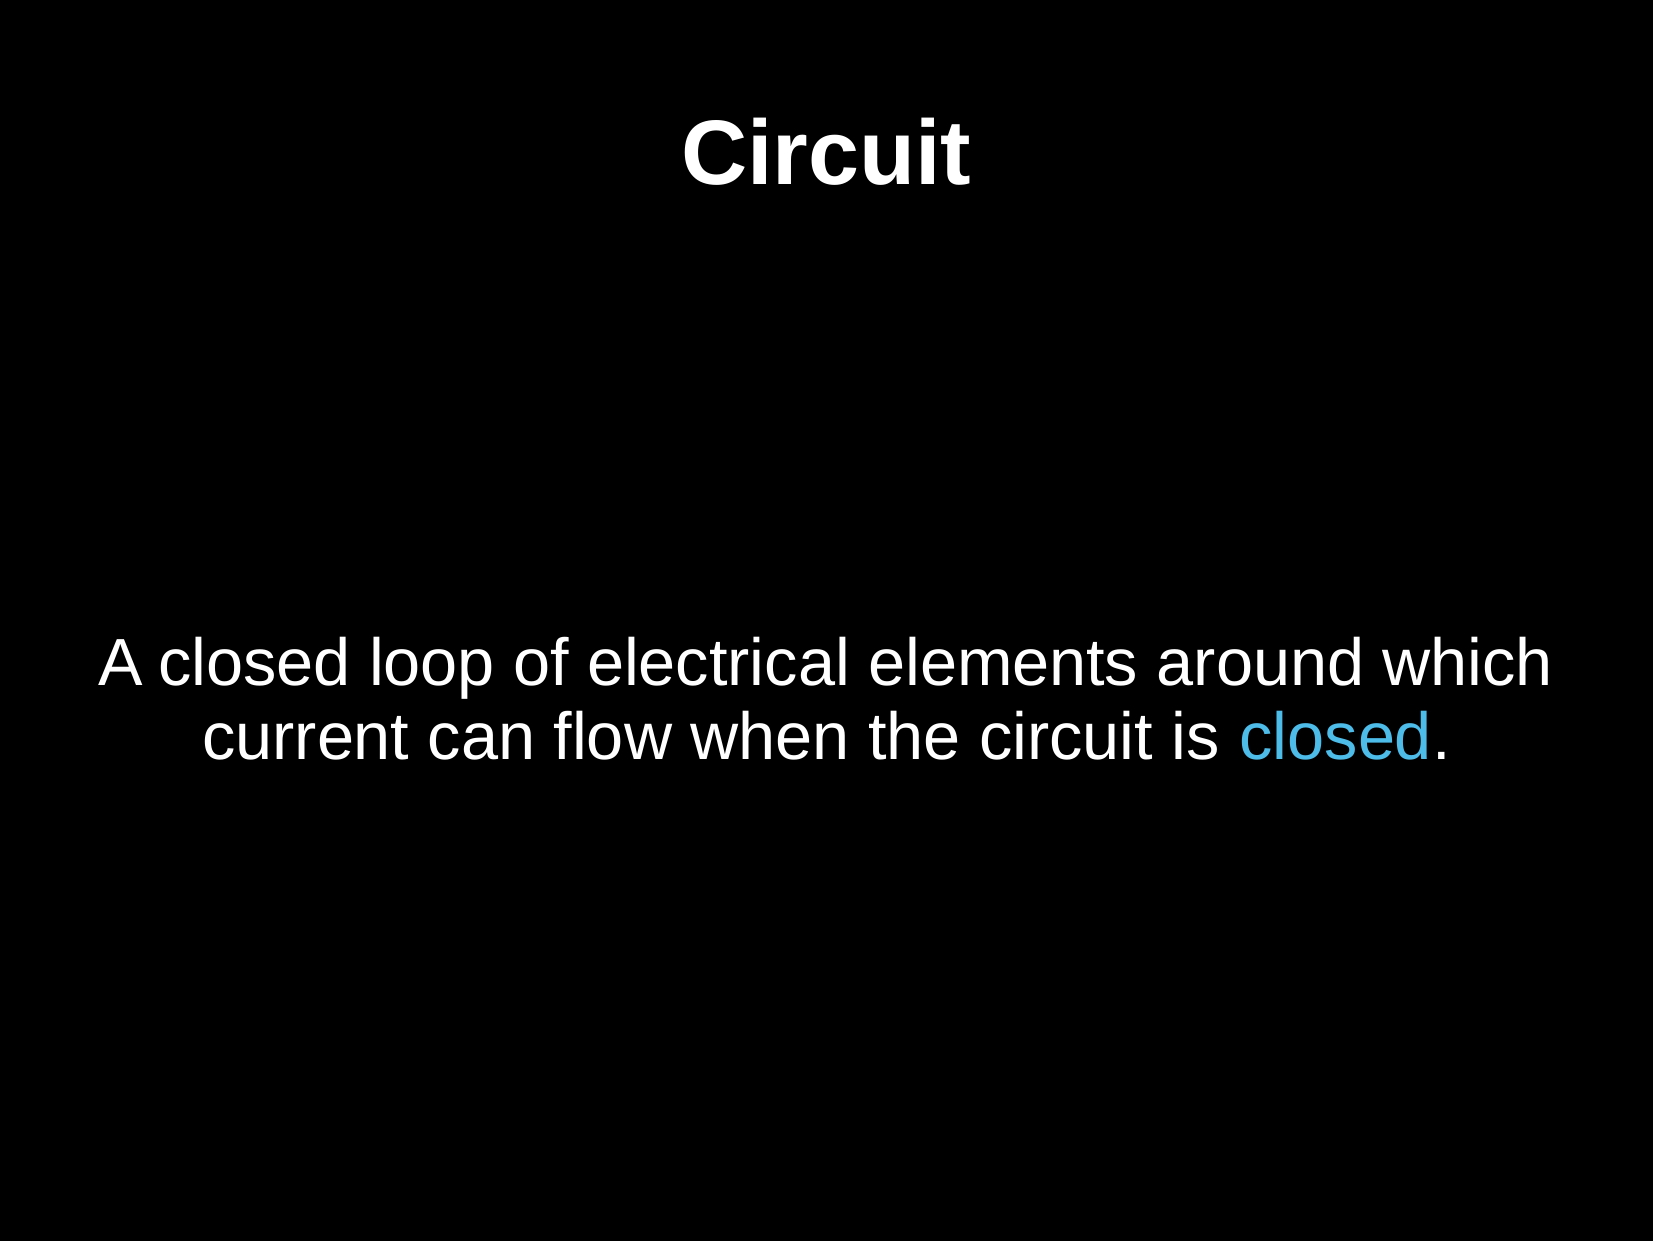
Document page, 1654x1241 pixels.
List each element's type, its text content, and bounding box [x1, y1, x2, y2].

title Circuit [82, 49, 1571, 257]
subtitle A closed loop of electrical elements around which current can flow when the circuit is closed. [82, 290, 1571, 1109]
